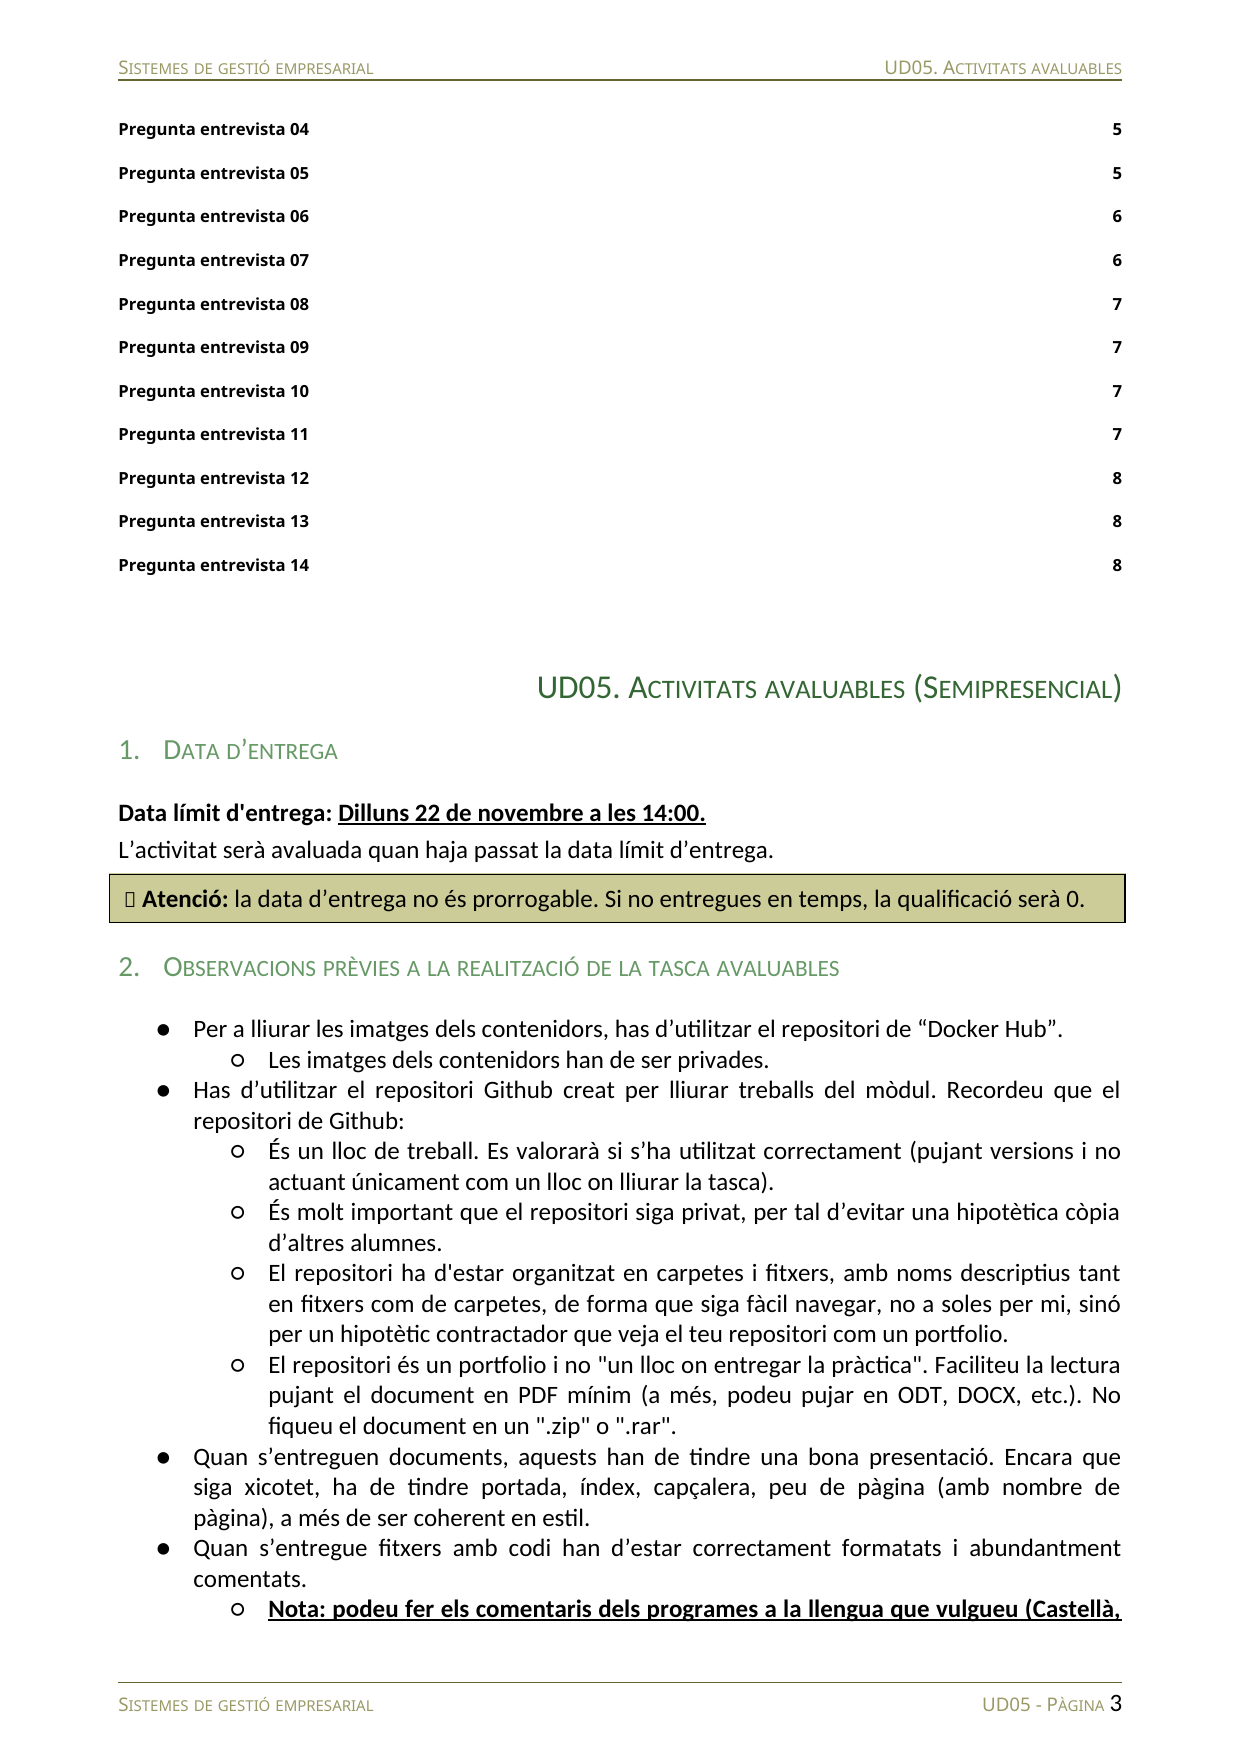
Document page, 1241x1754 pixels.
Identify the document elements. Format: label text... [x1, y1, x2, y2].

subtitle Observacions prèvies a la realització de la tasca avaluables [118, 948, 1122, 983]
list Les imatges dels contenidors han de ser privades. [231, 1044, 1122, 1074]
text Pregunta entrevista 08 7 [118, 292, 1122, 315]
list Nota: podeu fer els comentaris dels programes a la llengua que vulgueu (Castellà, [231, 1593, 1122, 1624]
list El repositori és un portfolio i no "un lloc on entregar la pràctica". Faciliteu la lectura pujant el document en PDF mínim (a més, podeu pujar en ODT, DOCX, etc.). No fiqueu el document en un ".zip" o ".rar". [231, 1349, 1122, 1441]
text Pregunta entrevista 04 5 [118, 118, 1122, 141]
list Quan s’entreguen documents, aquests han de tindre una bona presentació. Encara que siga xicotet, ha de tindre portada, índex, capçalera, peu de pàgina (amb nombre de pàgina), a més de ser coherent en estil. [156, 1441, 1122, 1532]
list Has d’utilitzar el repositori Github creat per lliurar treballs del mòdul. Recordeu que el repositori de Github: [156, 1074, 1122, 1135]
text Pregunta entrevista 14 8 [118, 553, 1122, 576]
list Quan s’entregue fitxers amb codi han d’estar correctament formatats i abundantment comentats. [156, 1532, 1122, 1593]
text Pregunta entrevista 09 7 [118, 336, 1122, 358]
text Data límit d'entrega: Dilluns 22 de novembre a les 14:00. [118, 797, 1122, 828]
text Pregunta entrevista 13 8 [118, 510, 1122, 533]
text Pregunta entrevista 05 5 [118, 162, 1122, 184]
text Pregunta entrevista 11 7 [118, 423, 1122, 446]
list És un lloc de treball. Es valorarà si s’ha utilitzat correctament (pujant versions i no actuant únicament com un lloc on lliurar la tasca). [231, 1135, 1122, 1196]
text Pregunta entrevista 12 8 [118, 466, 1122, 489]
subtitle Data d’entrega [118, 731, 1122, 767]
text Pregunta entrevista 06 6 [118, 205, 1122, 228]
text UD05. Activitats avaluables (Semipresencial) [118, 666, 1122, 707]
list És molt important que el repositori siga privat, per tal d’evitar una hipotètica còpia d’altres alumnes. [231, 1196, 1122, 1257]
text L’activitat serà avaluada quan haja passat la data límit d’entrega. [118, 834, 1122, 865]
list El repositori ha d'estar organitzat en carpetes i fitxers, amb noms descriptius tant en fitxers com de carpetes, de forma que siga fàcil navegar, no a soles per mi, sinó per un hipotètic contractador que veja el teu repositori com un portfolio. [231, 1257, 1122, 1349]
list Per a lliurar les imatges dels contenidors, has d’utilitzar el repositori de “Docker Hub”. [156, 1013, 1122, 1044]
text ❕ Atenció: la data d’entrega no és prorrogable. Si no entregues en temps, la qualificació serà 0. [110, 875, 1124, 922]
text Pregunta entrevista 10 7 [118, 379, 1122, 402]
text Pregunta entrevista 07 6 [118, 249, 1122, 271]
